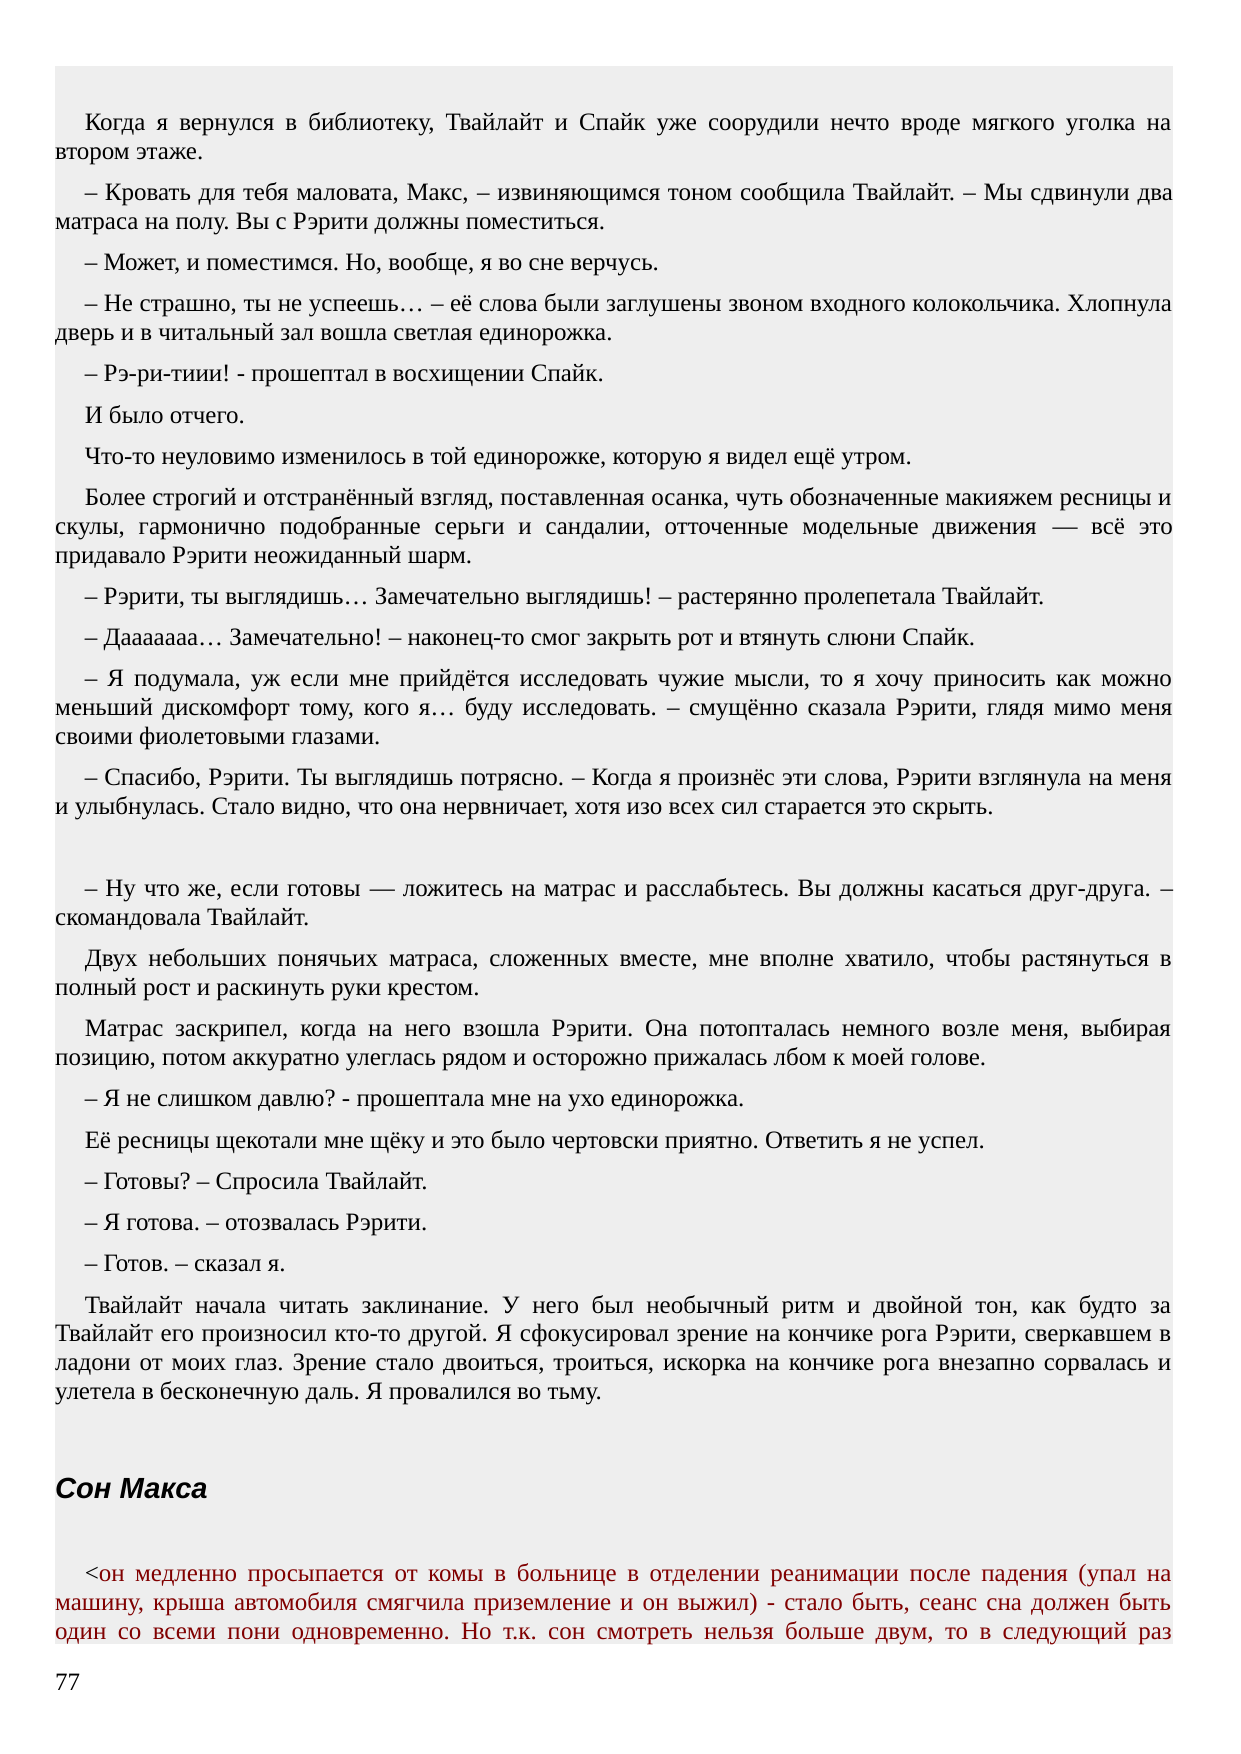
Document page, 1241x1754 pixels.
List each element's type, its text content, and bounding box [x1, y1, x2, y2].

text <он медленно просыпается от комы в больнице в отделении реанимации после падения (упал на машину, крыша автомобиля смягчила приземление и он выжил) - стало быть, сеанс сна должен быть один со всеми пони одновременно. Но т.к. сон смотреть нельзя больше двум, то в следующий раз [55, 1558, 1173, 1644]
text – Спасибо, Рэрити. Ты выглядишь потрясно. – Когда я произнёс эти слова, Рэрити взглянула на меня и улыбнулась. Стало видно, что она нервничает, хотя изо всех сил старается это скрыть. [55, 762, 1173, 820]
text – Готов. – сказал я. [55, 1248, 1173, 1277]
text Что-то неуловимо изменилось в той единорожке, которую я видел ещё утром. [55, 441, 1173, 470]
text – Я не слишком давлю? - прошептала мне на ухо единорожка. [55, 1083, 1173, 1112]
text Более строгий и отстранённый взгляд, поставленная осанка, чуть обозначенные макияжем ресницы и скулы, гармонично подобранные серьги и сандалии, отточенные модельные движения — всё это придавало Рэрити неожиданный шарм. [55, 482, 1173, 568]
text Матрас заскрипел, когда на него взошла Рэрити. Она потопталась немного возле меня, выбирая позицию, потом аккуратно улеглась рядом и осторожно прижалась лбом к моей голове. [55, 1013, 1173, 1071]
text Двух небольших понячьих матраса, сложенных вместе, мне вполне хватило, чтобы растянуться в полный рост и раскинуть руки крестом. [55, 943, 1173, 1001]
text – Может, и поместимся. Но, вообще, я во сне верчусь. [55, 247, 1173, 276]
text – Кровать для тебя маловата, Макс, – извиняющимся тоном сообщила Твайлайт. – Мы сдвинули два матраса на полу. Вы с Рэрити должны поместиться. [55, 177, 1173, 235]
text – Рэ-ри-тиии! - прошептал в восхищении Спайк. [55, 358, 1173, 387]
subtitle Сон Макса [55, 1471, 1173, 1504]
text – Я подумала, уж если мне прийдётся исследовать чужие мысли, то я хочу приносить как можно меньший дискомфорт тому, кого я… буду исследовать. – смущённо сказала Рэрити, глядя мимо меня своими фиолетовыми глазами. [55, 663, 1173, 750]
text – Я готова. – отозвалась Рэрити. [55, 1207, 1173, 1236]
text – Дааааааа… Замечательно! – наконец-то смог закрыть рот и втянуть слюни Спайк. [55, 622, 1173, 651]
text Твайлайт начала читать заклинание. У него был необычный ритм и двойной тон, как будто за Твайлайт его произносил кто-то другой. Я сфокусировал зрение на кончике рога Рэрити, сверкавшем в ладони от моих глаз. Зрение стало двоиться, троиться, искорка на кончике рога внезапно сорвалась и улетела в бесконечную даль. Я провалился во тьму. [55, 1290, 1173, 1405]
text И было отчего. [55, 400, 1173, 428]
text Её ресницы щекотали мне щёку и это было чертовски приятно. Ответить я не успел. [55, 1125, 1173, 1153]
text Когда я вернулся в библиотеку, Твайлайт и Спайк уже соорудили нечто вроде мягкого уголка на втором этаже. [55, 107, 1173, 165]
text – Готовы? – Спросила Твайлайт. [55, 1166, 1173, 1195]
text – Не страшно, ты не успеешь… – её слова были заглушены звоном входного колокольчика. Хлопнула дверь и в читальный зал вошла светлая единорожка. [55, 288, 1173, 346]
text – Рэрити, ты выглядишь… Замечательно выглядишь! – растерянно пролепетала Твайлайт. [55, 581, 1173, 610]
text – Ну что же, если готовы — ложитесь на матрас и расслабьтесь. Вы должны касаться друг-друга. – скомандовала Твайлайт. [55, 873, 1173, 931]
